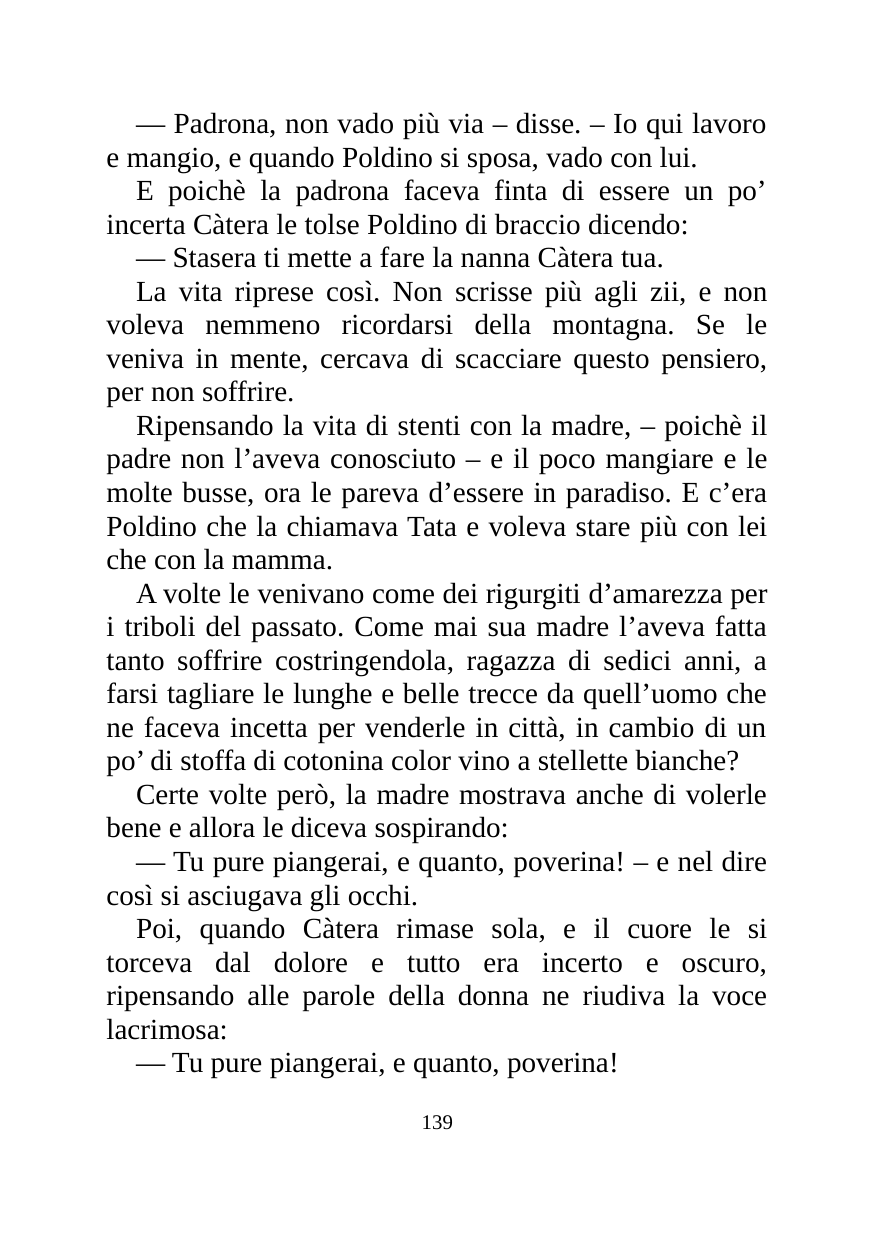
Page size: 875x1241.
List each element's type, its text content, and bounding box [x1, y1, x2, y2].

text — Stasera ti mette a fare la nanna Càtera tua. [106, 240, 768, 274]
text — Tu pure piangerai, e quanto, poverina! [106, 1045, 768, 1079]
text La vita riprese così. Non scrisse più agli zii, e non voleva nemmeno ricordarsi della montagna. Se le veniva in mente, cercava di scacciare questo pensiero, per non soffrire. [106, 274, 768, 408]
text Ripensando la vita di stenti con la madre, – poichè il padre non l’aveva conosciuto – e il poco mangiare e le molte busse, ora le pareva d’essere in paradiso. E c’era Poldino che la chiamava Tata e voleva stare più con lei che con la mamma. [106, 408, 768, 576]
text — Tu pure piangerai, e quanto, poverina! – e nel dire così si asciugava gli occhi. [106, 844, 768, 911]
text Certe volte però, la madre mostrava anche di volerle bene e allora le diceva sospirando: [106, 777, 768, 844]
text Poi, quando Càtera rimase sola, e il cuore le si torceva dal dolore e tutto era incerto e oscuro, ripensando alle parole della donna ne riudiva la voce lacrimosa: [106, 911, 768, 1045]
text A volte le venivano come dei rigurgiti d’amarezza per i triboli del passato. Come mai sua madre l’aveva fatta tanto soffrire costringendola, ragazza di sedici anni, a farsi tagliare le lunghe e belle trecce da quell’uomo che ne faceva incetta per venderle in città, in cambio di un po’ di stoffa di cotonina color vino a stellette bianche? [106, 576, 768, 777]
text — Padrona, non vado più via – disse. – Io qui lavoro e mangio, e quando Poldino si sposa, vado con lui. [106, 106, 768, 173]
text E poichè la padrona faceva finta di essere un po’ incerta Càtera le tolse Poldino di braccio dicendo: [106, 173, 768, 240]
